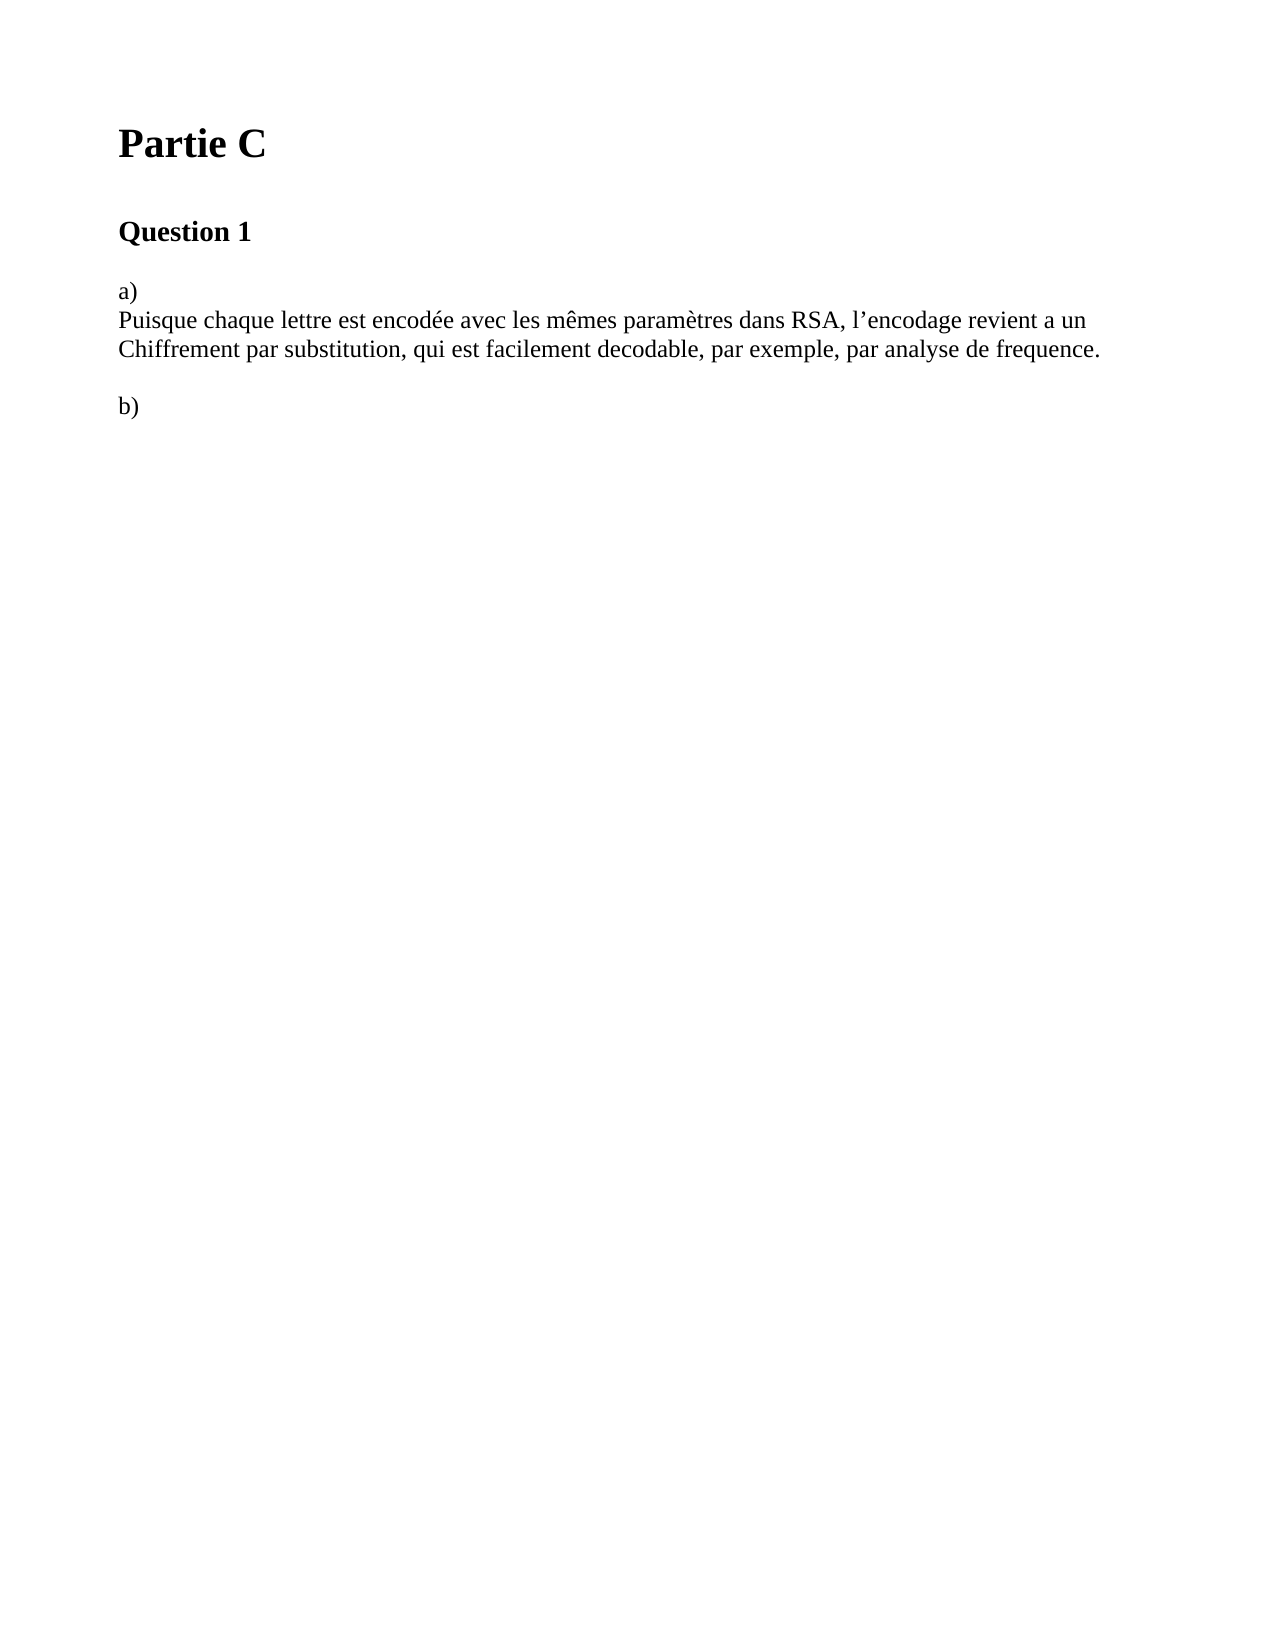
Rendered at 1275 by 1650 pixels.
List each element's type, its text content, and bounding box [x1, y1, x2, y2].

text a) [118, 276, 1157, 305]
text b) [118, 391, 1157, 420]
text Question 1 [118, 214, 1157, 247]
text Puisque chaque lettre est encodée avec les mêmes paramètres dans RSA, l’encodage revient a un Chiffrement par substitution, qui est facilement decodable, par exemple, par analyse de frequence. [118, 305, 1157, 362]
text Partie C [118, 118, 1157, 166]
